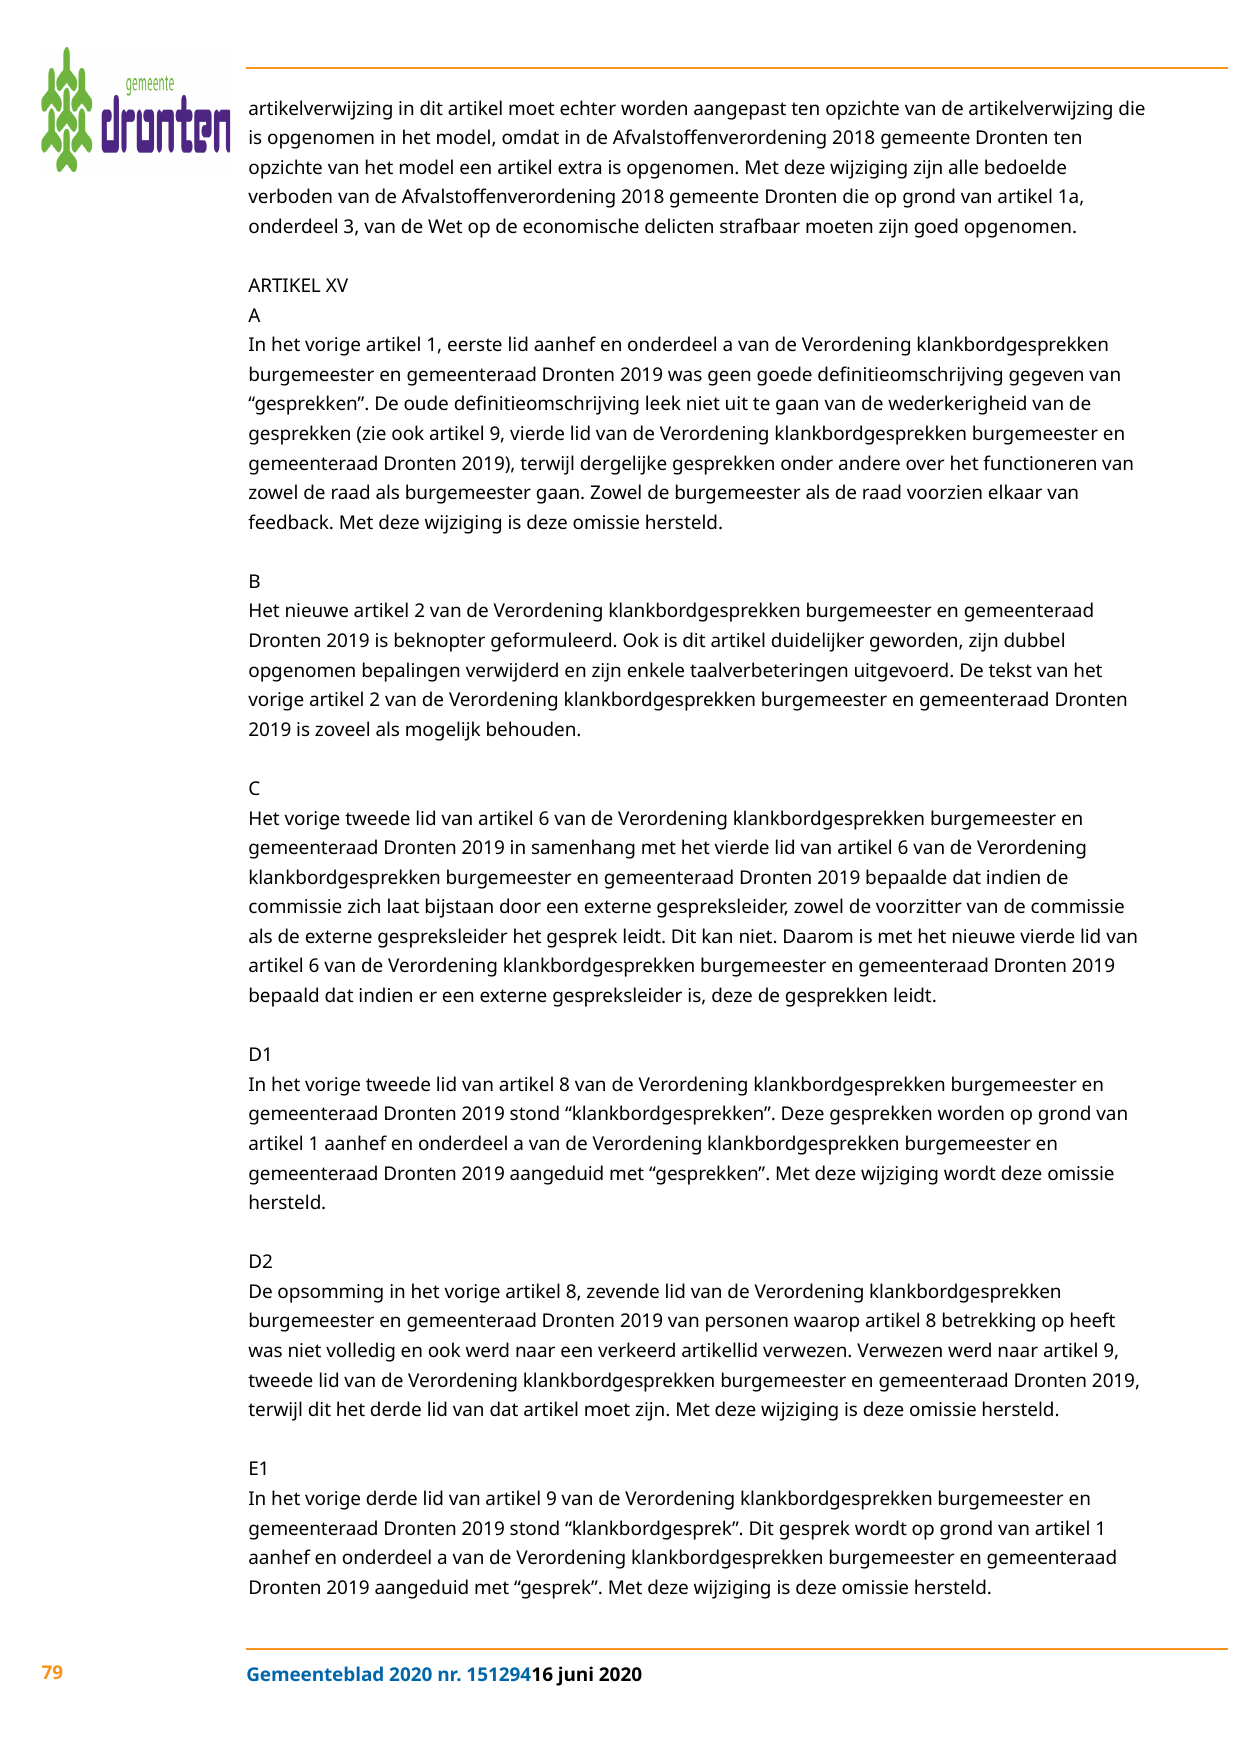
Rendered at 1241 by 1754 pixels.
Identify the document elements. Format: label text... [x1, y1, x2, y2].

text artikelverwijzing in dit artikel moet echter worden aangepast ten opzichte van de artikelverwijzing die is opgenomen in het model, omdat in de Afvalstoffenverordening 2018 gemeente Dronten ten opzichte van het model een artikel extra is opgenomen. Met deze wijziging zijn alle bedoelde verboden van de Afvalstoffenverordening 2018 gemeente Dronten die op grond van artikel 1a, onderdeel 3, van de Wet op de economische delicten strafbaar moeten zijn goed opgenomen. [248, 95, 1152, 239]
text E1 [248, 1456, 1152, 1481]
text D2 [248, 1248, 1152, 1274]
text De opsomming in het vorige artikel 8, zevende lid van de Verordening klankbordgesprekken burgemeester en gemeenteraad Dronten 2019 van personen waarop artikel 8 betrekking op heeft was niet volledig en ook werd naar een verkeerd artikellid verwezen. Verwezen werd naar artikel 9, tweede lid van de Verordening klankbordgesprekken burgemeester en gemeenteraad Dronten 2019, terwijl dit het derde lid van dat artikel moet zijn. Met deze wijziging is deze omissie hersteld. [248, 1278, 1152, 1422]
text Het vorige tweede lid van artikel 6 van de Verordening klankbordgesprekken burgemeester en gemeenteraad Dronten 2019 in samenhang met het vierde lid van artikel 6 van de Verordening klankbordgesprekken burgemeester en gemeenteraad Dronten 2019 bepaalde dat indien de commissie zich laat bijstaan door een externe gespreksleider, zowel de voorzitter van de commissie als de externe gespreksleider het gesprek leidt. Dit kan niet. Daarom is met het nieuwe vierde lid van artikel 6 van de Verordening klankbordgesprekken burgemeester en gemeenteraad Dronten 2019 bepaald dat indien er een externe gespreksleider is, deze de gesprekken leidt. [248, 805, 1152, 1008]
text A [248, 302, 1152, 328]
text D1 [248, 1041, 1152, 1067]
text C [248, 775, 1152, 801]
text In het vorige tweede lid van artikel 8 van de Verordening klankbordgesprekken burgemeester en gemeenteraad Dronten 2019 stond “klankbordgesprekken”. Deze gesprekken worden op grond van artikel 1 aanhef en onderdeel a van de Verordening klankbordgesprekken burgemeester en gemeenteraad Dronten 2019 aangeduid met “gesprekken”. Met deze wijziging wordt deze omissie hersteld. [248, 1071, 1152, 1215]
text In het vorige derde lid van artikel 9 van de Verordening klankbordgesprekken burgemeester en gemeenteraad Dronten 2019 stond “klankbordgesprek”. Dit gesprek wordt op grond van artikel 1 aanhef en onderdeel a van de Verordening klankbordgesprekken burgemeester en gemeenteraad Dronten 2019 aangeduid met “gesprek”. Met deze wijziging is deze omissie hersteld. [248, 1485, 1152, 1600]
text Het nieuwe artikel 2 van de Verordening klankbordgesprekken burgemeester en gemeenteraad Dronten 2019 is beknopter geformuleerd. Ook is dit artikel duidelijker geworden, zijn dubbel opgenomen bepalingen verwijderd en zijn enkele taalverbeteringen uitgevoerd. De tekst van het vorige artikel 2 van de Verordening klankbordgesprekken burgemeester en gemeenteraad Dronten 2019 is zoveel als mogelijk behouden. [248, 598, 1152, 742]
text ARTIKEL XV [248, 272, 1152, 298]
text B [248, 568, 1152, 594]
text In het vorige artikel 1, eerste lid aanhef en onderdeel a van de Verordening klankbordgesprekken burgemeester en gemeenteraad Dronten 2019 was geen goede definitieomschrijving gegeven van “gesprekken”. De oude definitieomschrijving leek niet uit te gaan van de wederkerigheid van de gesprekken (zie ook artikel 9, vierde lid van de Verordening klankbordgesprekken burgemeester en gemeenteraad Dronten 2019), terwijl dergelijke gesprekken onder andere over het functioneren van zowel de raad als burgemeester gaan. Zowel de burgemeester als de raad voorzien elkaar van feedback. Met deze wijziging is deze omissie hersteld. [248, 331, 1152, 535]
picture [41, 47, 231, 172]
